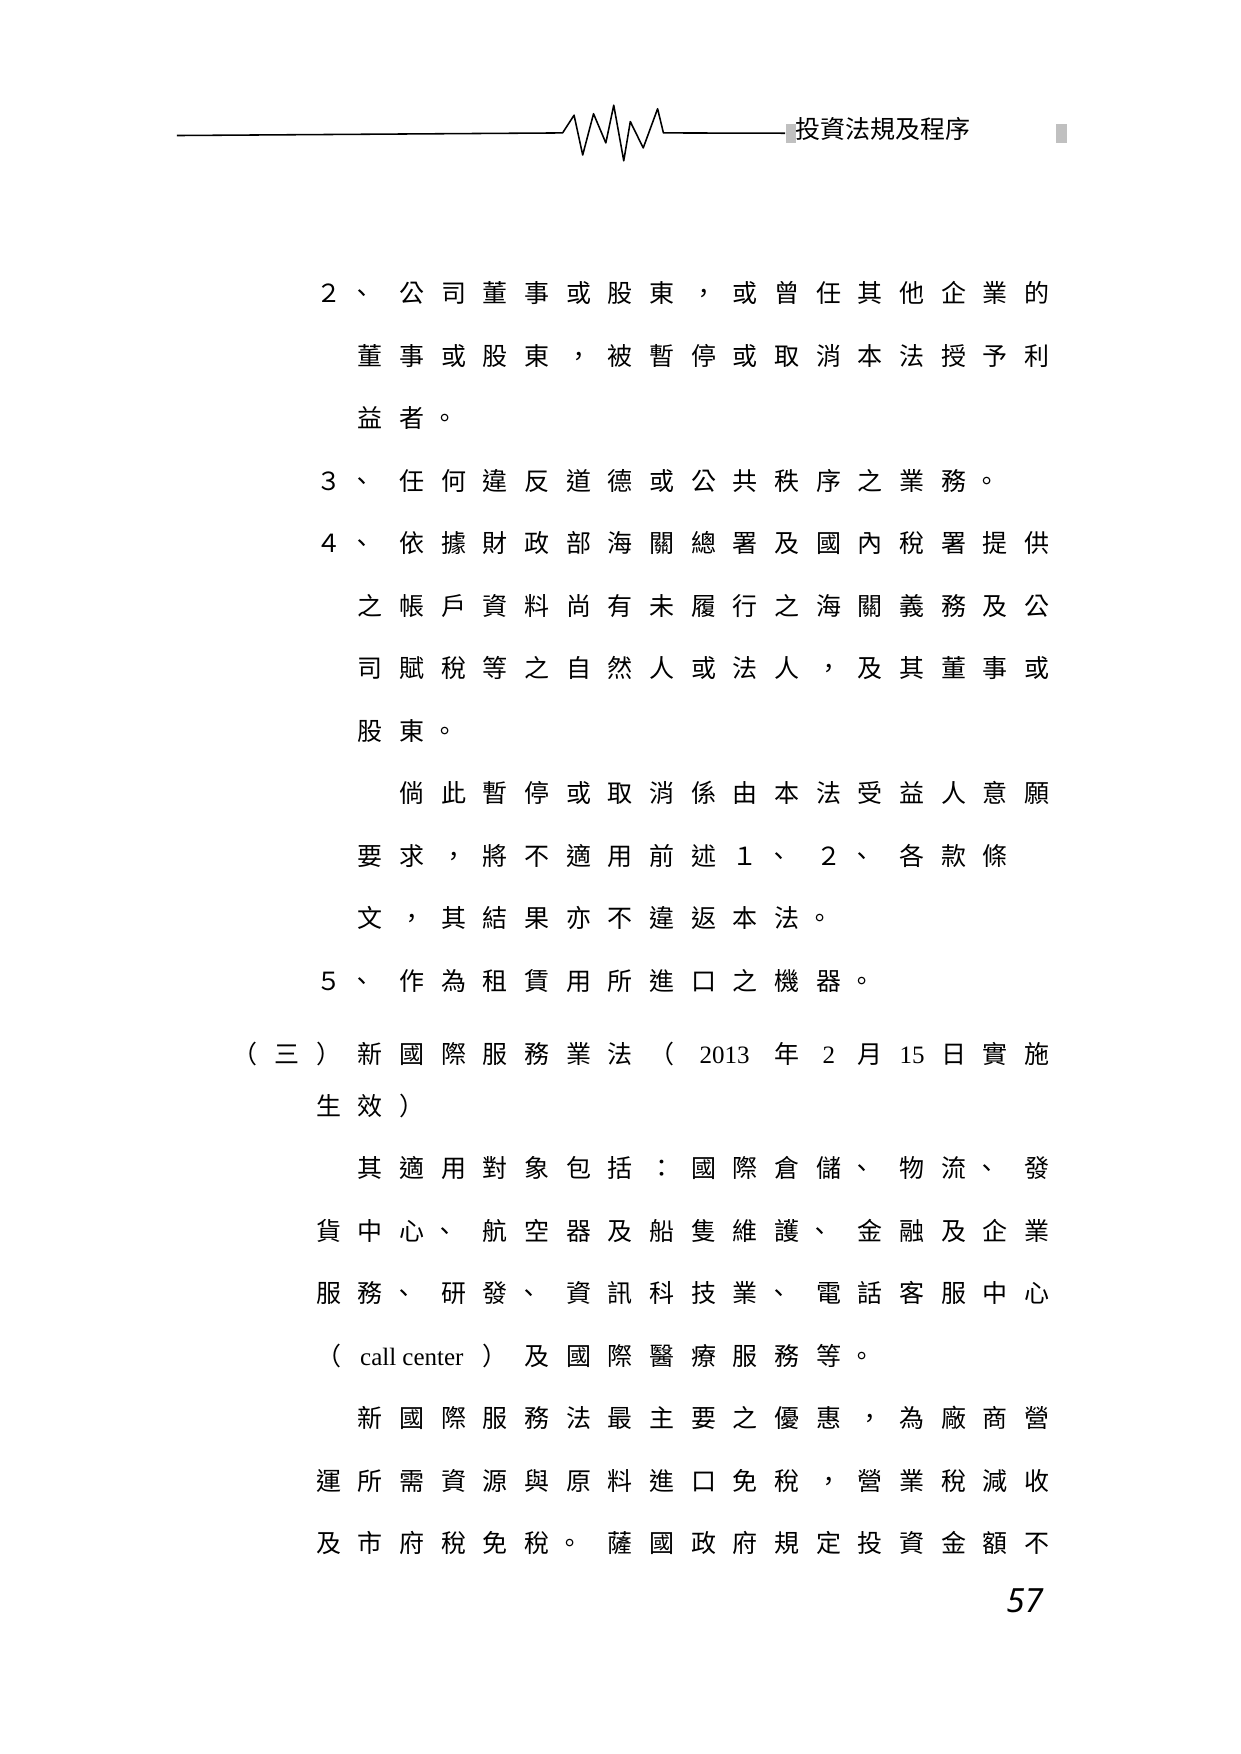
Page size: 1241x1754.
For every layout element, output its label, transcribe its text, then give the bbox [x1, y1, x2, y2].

text ５、作為租賃用所進口之機器。 [281, 938, 1058, 1000]
text （三）新國際服務業法（2013年2月15日實施生效） [207, 1000, 1058, 1125]
text ２、公司董事或股東，或曾任其他企業的董事或股東，被暫停或取消本法授予利益者。 [281, 250, 1058, 438]
text ３、任何違反道德或公共秩序之業務。 [281, 438, 1058, 500]
text 其適用對象包括：國際倉儲、物流、發貨中心、航空器及船隻維護、金融及企業服務、研發、資訊科技業、電話客服中心（call center）及國際醫療服務等。 [281, 1125, 1058, 1375]
text 新國際服務法最主要之優惠，為廠商營運所需資源與原料進口免稅，營業稅減收及市府稅免稅。薩國政府規定投資金額不 [281, 1375, 1058, 1563]
text ４、依據財政部海關總署及國內稅署提供之帳戶資料尚有未履行之海關義務及公司賦稅等之自然人或法人，及其董事或股東。 [281, 500, 1058, 750]
text 倘此暫停或取消係由本法受益人意願要求，將不適用前述１、２、各款條文，其結果亦不違返本法。 [330, 750, 1058, 938]
